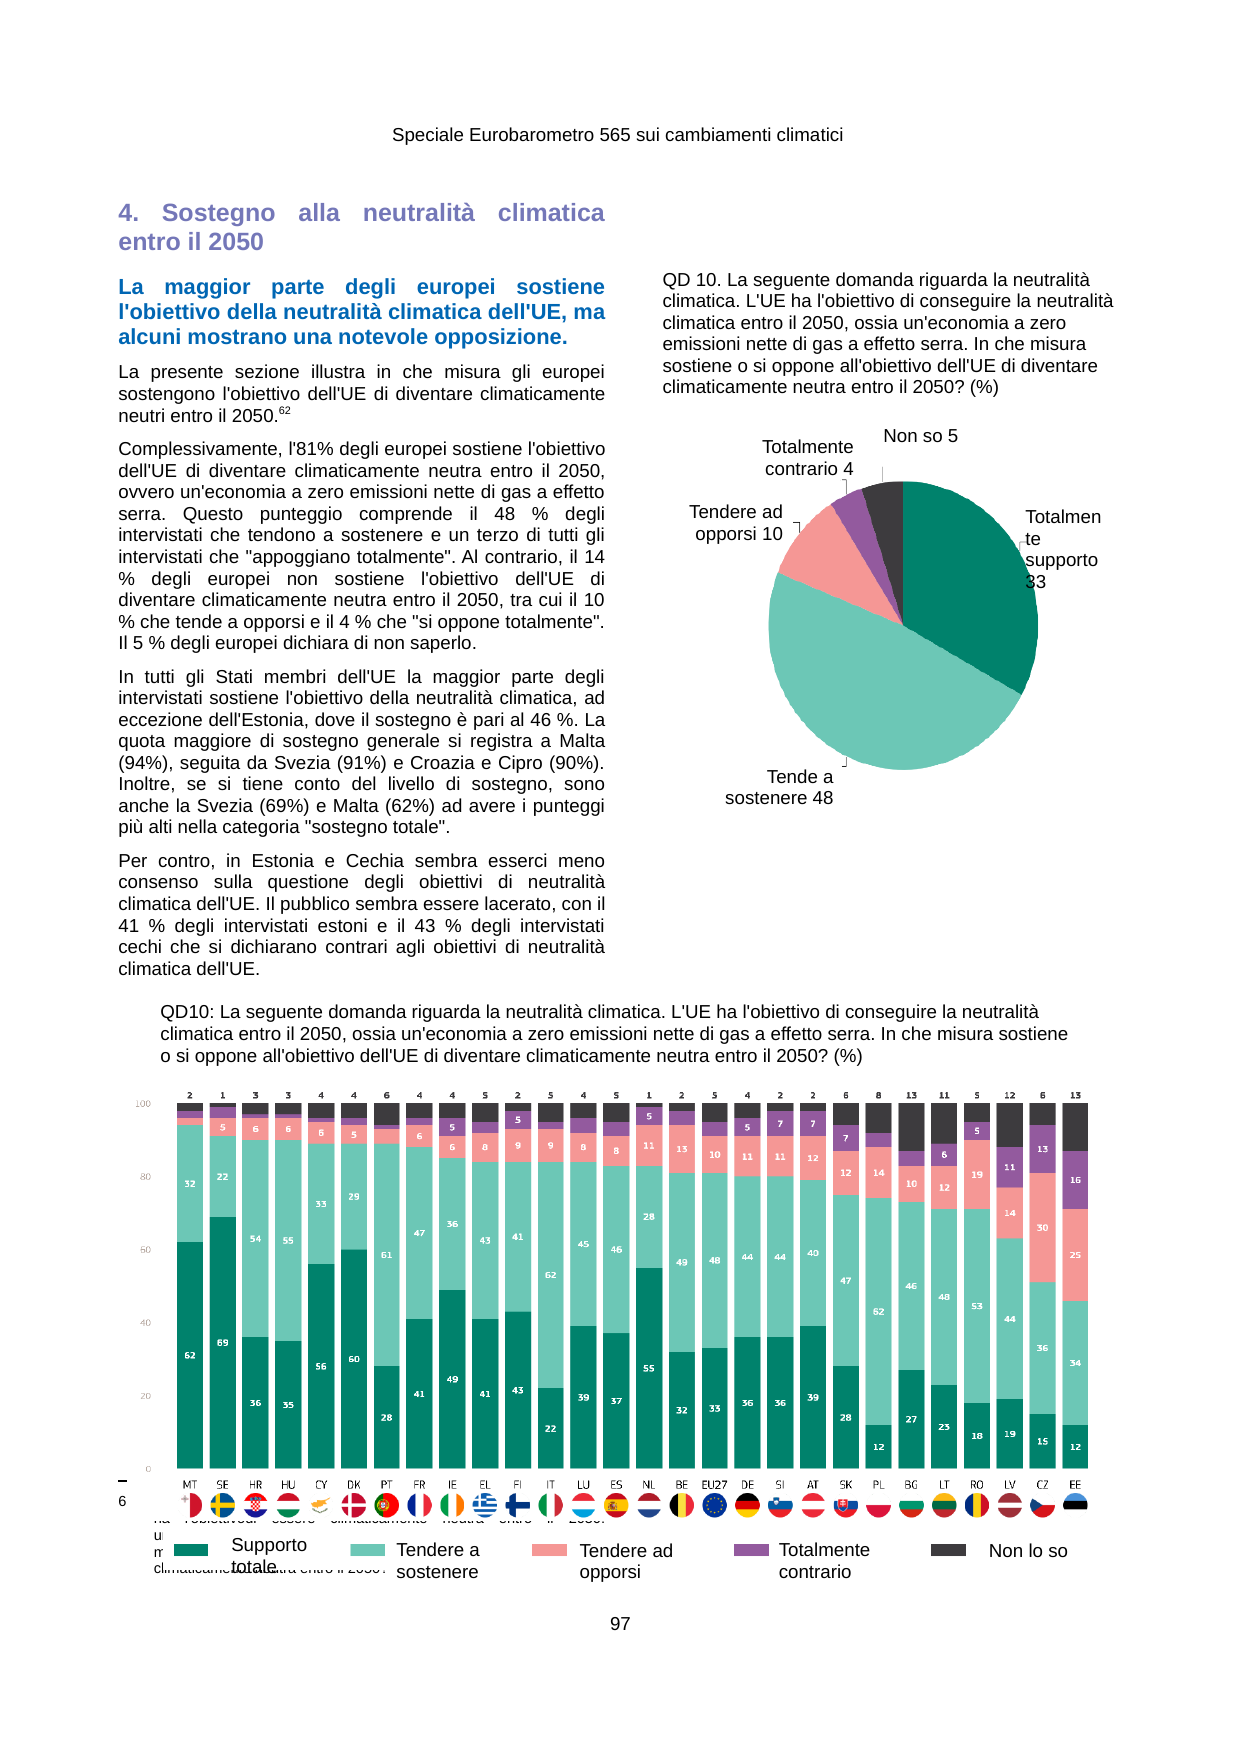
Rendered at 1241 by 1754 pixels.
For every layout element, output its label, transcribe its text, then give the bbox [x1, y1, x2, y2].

picture [754, 465, 1041, 780]
picture [163, 1527, 973, 1570]
picture [830, 466, 835, 474]
text La presente sezione illustra in che misura gli europei sostengono l'obiettivo dell'UE di diventare climaticamente neutri entro il 2050. [118, 361, 605, 426]
text Complessivamente, l'81% degli europei sostiene l'obiettivo dell'UE di diventare climaticamente neutra entro il 2050, ovvero un'economia a zero emissioni nette di gas a effetto serra. Questo punteggio comprende il 48 % degli intervistati che tendono a sostenere e un terzo di tutti gli intervistati che "appoggiano totalmente". Al contrario, il 14 % degli europei non sostiene l'obiettivo dell'UE di diventare climaticamente neutra entro il 2050, tra cui il 10 % che tende a opporsi e il 4 % che "si oppone totalmente". Il 5 % degli europei dichiara di non saperlo. [118, 438, 605, 653]
picture [127, 1084, 1097, 1521]
text La maggior parte degli europei sostiene l'obiettivo della neutralità climatica dell'UE, ma alcuni mostrano una notevole opposizione. [118, 274, 605, 349]
subtitle 4. Sostegno alla neutralità climatica entro il 2050 [118, 198, 605, 255]
text In tutti gli Stati membri dell'UE la maggior parte degli intervistati sostiene l'obiettivo della neutralità climatica, ad eccezione dell'Estonia, dove il sostegno è pari al 46 %. La quota maggiore di sostegno generale si registra a Malta (94%), seguita da Svezia (91%) e Croazia e Cipro (90%). Inoltre, se si tiene conto del livello di sostegno, sono anche la Svezia (69%) e Malta (62%) ad avere i punteggi più alti nella categoria "sostegno totale". [118, 665, 605, 838]
text Per contro, in Estonia e Cechia sembra esserci meno consenso sulla questione degli obiettivi di neutralità climatica dell'UE. Il pubblico sembra essere lacerato, con il 41 % degli intervistati estoni e il 43 % degli intervistati cechi che si dichiarano contrari agli obiettivi di neutralità climatica dell'UE. [118, 850, 605, 979]
text QD 10. La seguente domanda riguarda la neutralità climatica. L'UE ha l'obiettivodi essere climaticamente neutra entro il 2050: un'economia a zero emissioni nette di gas a effetto serra. In che misura sostiene o si oppone all'obiettivo dell'UE di diventare climaticamente neutra entro il 2050? [118, 1493, 605, 1577]
picture [777, 466, 782, 474]
